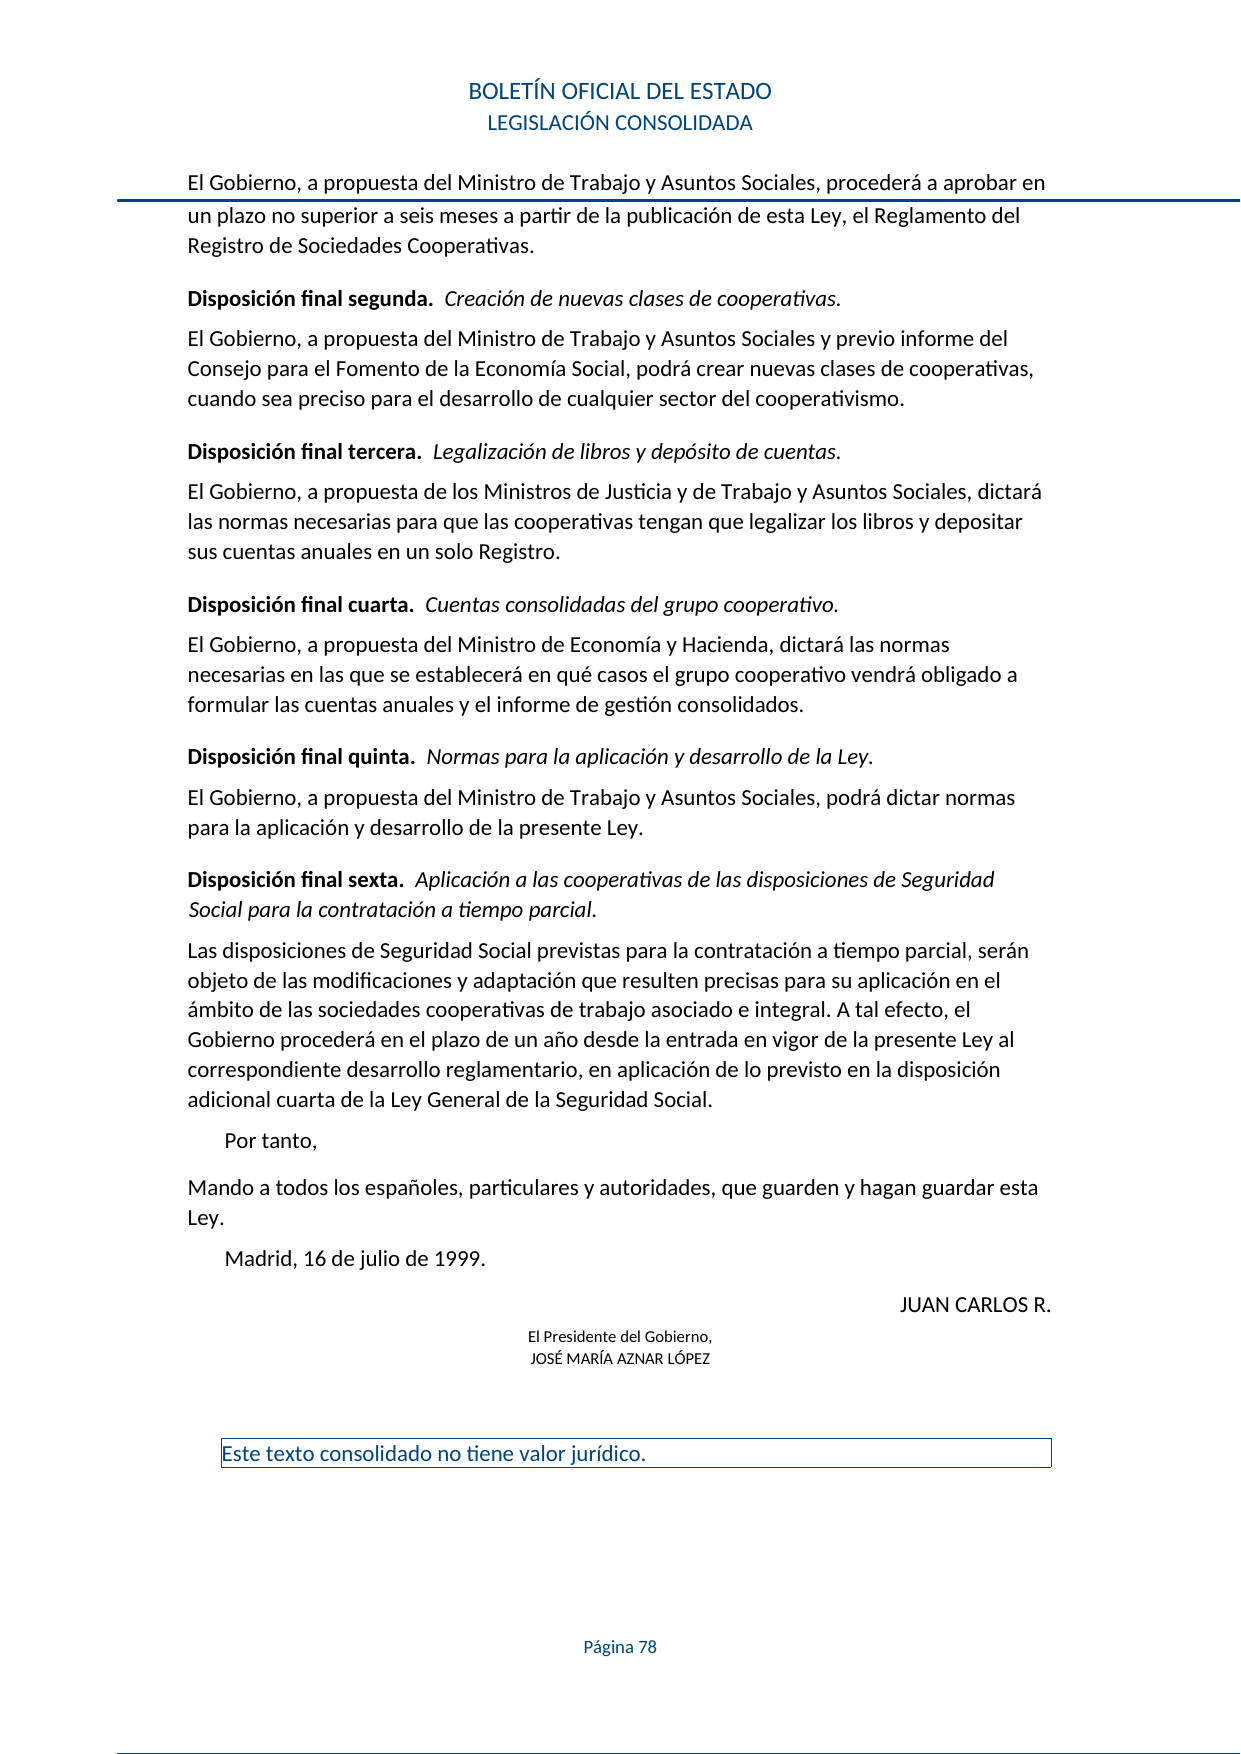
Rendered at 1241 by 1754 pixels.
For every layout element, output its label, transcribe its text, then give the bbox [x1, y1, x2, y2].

text Disposición final tercera. Legalización de libros y depósito de cuentas. [187, 437, 1051, 465]
text Disposición final segunda. Creación de nuevas clases de cooperativas. [187, 284, 1051, 312]
text El Gobierno, a propuesta del Ministro de Trabajo y Asuntos Sociales y previo informe del Consejo para el Fomento de la Economía Social, podrá crear nuevas clases de cooperativas, cuando sea preciso para el desarrollo de cualquier sector del cooperativismo. [187, 324, 1051, 412]
text Mando a todos los españoles, particulares y autoridades, que guarden y hagan guardar esta Ley. [187, 1173, 1051, 1231]
text JOSÉ MARÍA AZNAR LÓPEZ [189, 1349, 1051, 1369]
text El Gobierno, a propuesta de los Ministros de Justicia y de Trabajo y Asuntos Sociales, dictará las normas necesarias para que las cooperativas tengan que legalizar los libros y depositar sus cuentas anuales en un solo Registro. [187, 477, 1051, 565]
text Las disposiciones de Seguridad Social previstas para la contratación a tiempo parcial, serán objeto de las modificaciones y adaptación que resulten precisas para su aplicación en el ámbito de las sociedades cooperativas de trabajo asociado e integral. A tal efecto, el Gobierno procederá en el plazo de un año desde la entrada en vigor de la presente Ley al correspondiente desarrollo reglamentario, en aplicación de lo previsto en la disposición adicional cuarta de la Ley General de la Seguridad Social. [187, 936, 1051, 1113]
text Por tanto, [224, 1127, 1051, 1155]
text Madrid, 16 de julio de 1999. [224, 1244, 1051, 1272]
text Disposición final quinta. Normas para la aplicación y desarrollo de la Ley. [187, 742, 1051, 771]
text JUAN CARLOS R. [189, 1291, 1052, 1319]
text un plazo no superior a seis meses a partir de la publicación de esta Ley, el Reglamento del Registro de Sociedades Cooperativas. [187, 202, 1051, 259]
text El Gobierno, a propuesta del Ministro de Trabajo y Asuntos Sociales, procederá a aprobar en [187, 168, 1051, 199]
text Disposición final cuarta. Cuentas consolidadas del grupo cooperativo. [187, 590, 1051, 618]
text El Gobierno, a propuesta del Ministro de Economía y Hacienda, dictará las normas necesarias en las que se establecerá en qué casos el grupo cooperativo vendrá obligado a formular las cuentas anuales y el informe de gestión consolidados. [187, 630, 1051, 718]
text Disposición final sexta. Aplicación a las cooperativas de las disposiciones de Seguridad Social para la contratación a tiempo parcial. [187, 865, 1051, 923]
text El Gobierno, a propuesta del Ministro de Trabajo y Asuntos Sociales, podrá dictar normas para la aplicación y desarrollo de la presente Ley. [187, 783, 1051, 841]
text Este texto consolidado no tiene valor jurídico. [222, 1439, 1051, 1467]
text El Presidente del Gobierno, [189, 1326, 1051, 1347]
